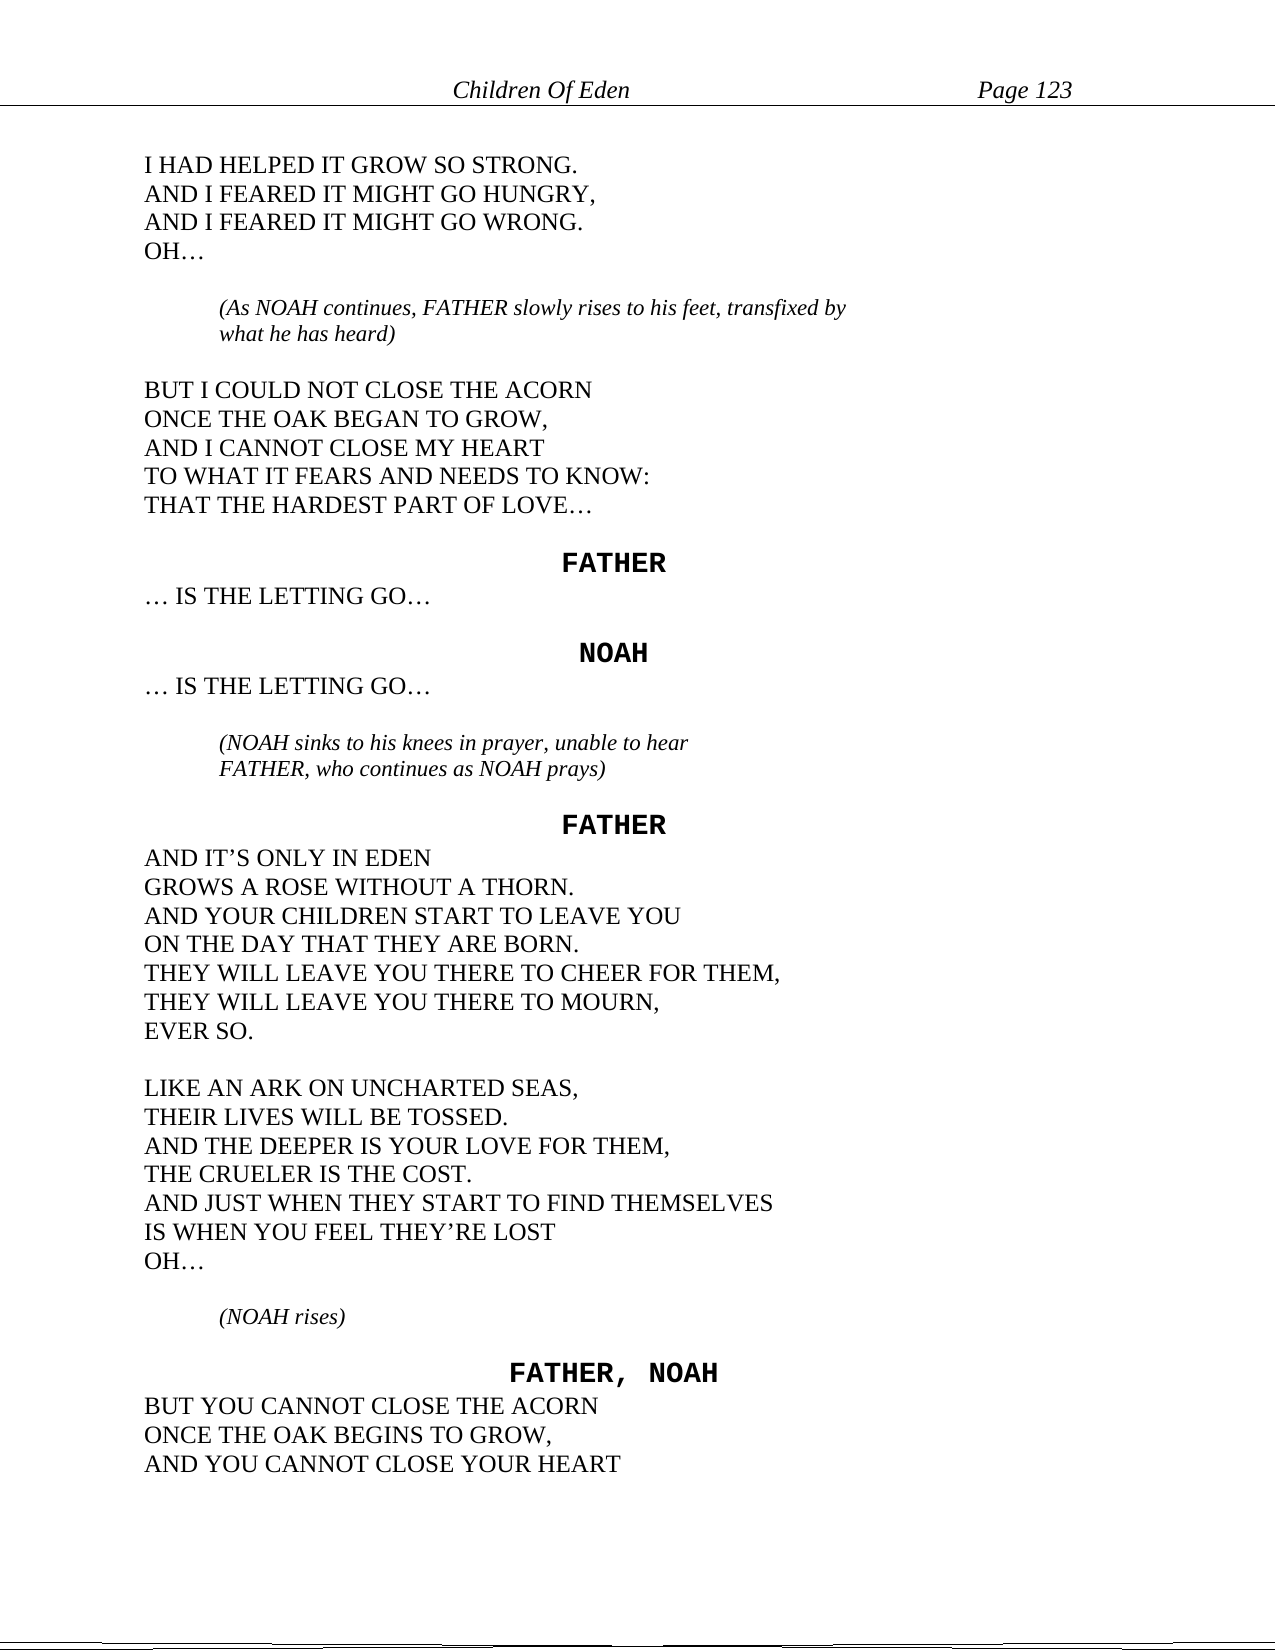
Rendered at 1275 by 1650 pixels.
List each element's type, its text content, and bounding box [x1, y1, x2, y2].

text ONCE THE OAK BEGINS TO GROW, [144, 1420, 1083, 1449]
text THEY WILL LEAVE YOU THERE TO CHEER FOR THEM, [144, 958, 1083, 987]
text AND JUST WHEN THEY START TO FIND THEMSELVES [144, 1188, 1083, 1217]
text LIKE AN ARK ON UNCHARTED SEAS, [144, 1073, 1083, 1102]
text THEY WILL LEAVE YOU THERE TO MOURN, [144, 987, 1083, 1016]
subtitle NOAH [144, 638, 1083, 671]
text ONCE THE OAK BEGAN TO GROW, [144, 404, 1083, 433]
text FATHER, who continues as NOAH prays) [144, 755, 1083, 781]
text OH… [144, 236, 1083, 265]
text (NOAH rises) [144, 1303, 1083, 1329]
text (NOAH sinks to his knees in prayer, unable to hear [144, 729, 1083, 755]
text GROWS A ROSE WITHOUT A THORN. [144, 872, 1083, 901]
text what he has heard) [144, 320, 1083, 346]
text AND I FEARED IT MIGHT GO WRONG. [144, 207, 1083, 236]
text I HAD HELPED IT GROW SO STRONG. [144, 150, 1083, 179]
text AND I CANNOT CLOSE MY HEART [144, 433, 1083, 461]
text … IS THE LETTING GO… [144, 581, 1083, 609]
subtitle FATHER, NOAH [144, 1358, 1083, 1391]
text BUT YOU CANNOT CLOSE THE ACORN [144, 1391, 1083, 1420]
text AND YOU CANNOT CLOSE YOUR HEART [144, 1449, 1083, 1478]
text AND IT’S ONLY IN EDEN [144, 843, 1083, 872]
text THAT THE HARDEST PART OF LOVE… [144, 490, 1083, 519]
text EVER SO. [144, 1016, 1083, 1044]
text TO WHAT IT FEARS AND NEEDS TO KNOW: [144, 461, 1083, 490]
text IS WHEN YOU FEEL THEY’RE LOST [144, 1217, 1083, 1246]
text ON THE DAY THAT THEY ARE BORN. [144, 929, 1083, 958]
text (As NOAH continues, FATHER slowly rises to his feet, transfixed by [144, 294, 1083, 320]
subtitle FATHER [144, 548, 1083, 581]
text … IS THE LETTING GO… [144, 671, 1083, 700]
text AND I FEARED IT MIGHT GO HUNGRY, [144, 179, 1083, 207]
text OH… [144, 1246, 1083, 1274]
subtitle FATHER [144, 810, 1083, 843]
text THE CRUELER IS THE COST. [144, 1159, 1083, 1188]
text AND THE DEEPER IS YOUR LOVE FOR THEM, [144, 1131, 1083, 1159]
text AND YOUR CHILDREN START TO LEAVE YOU [144, 901, 1083, 929]
text BUT I COULD NOT CLOSE THE ACORN [144, 375, 1083, 404]
text THEIR LIVES WILL BE TOSSED. [144, 1102, 1083, 1131]
